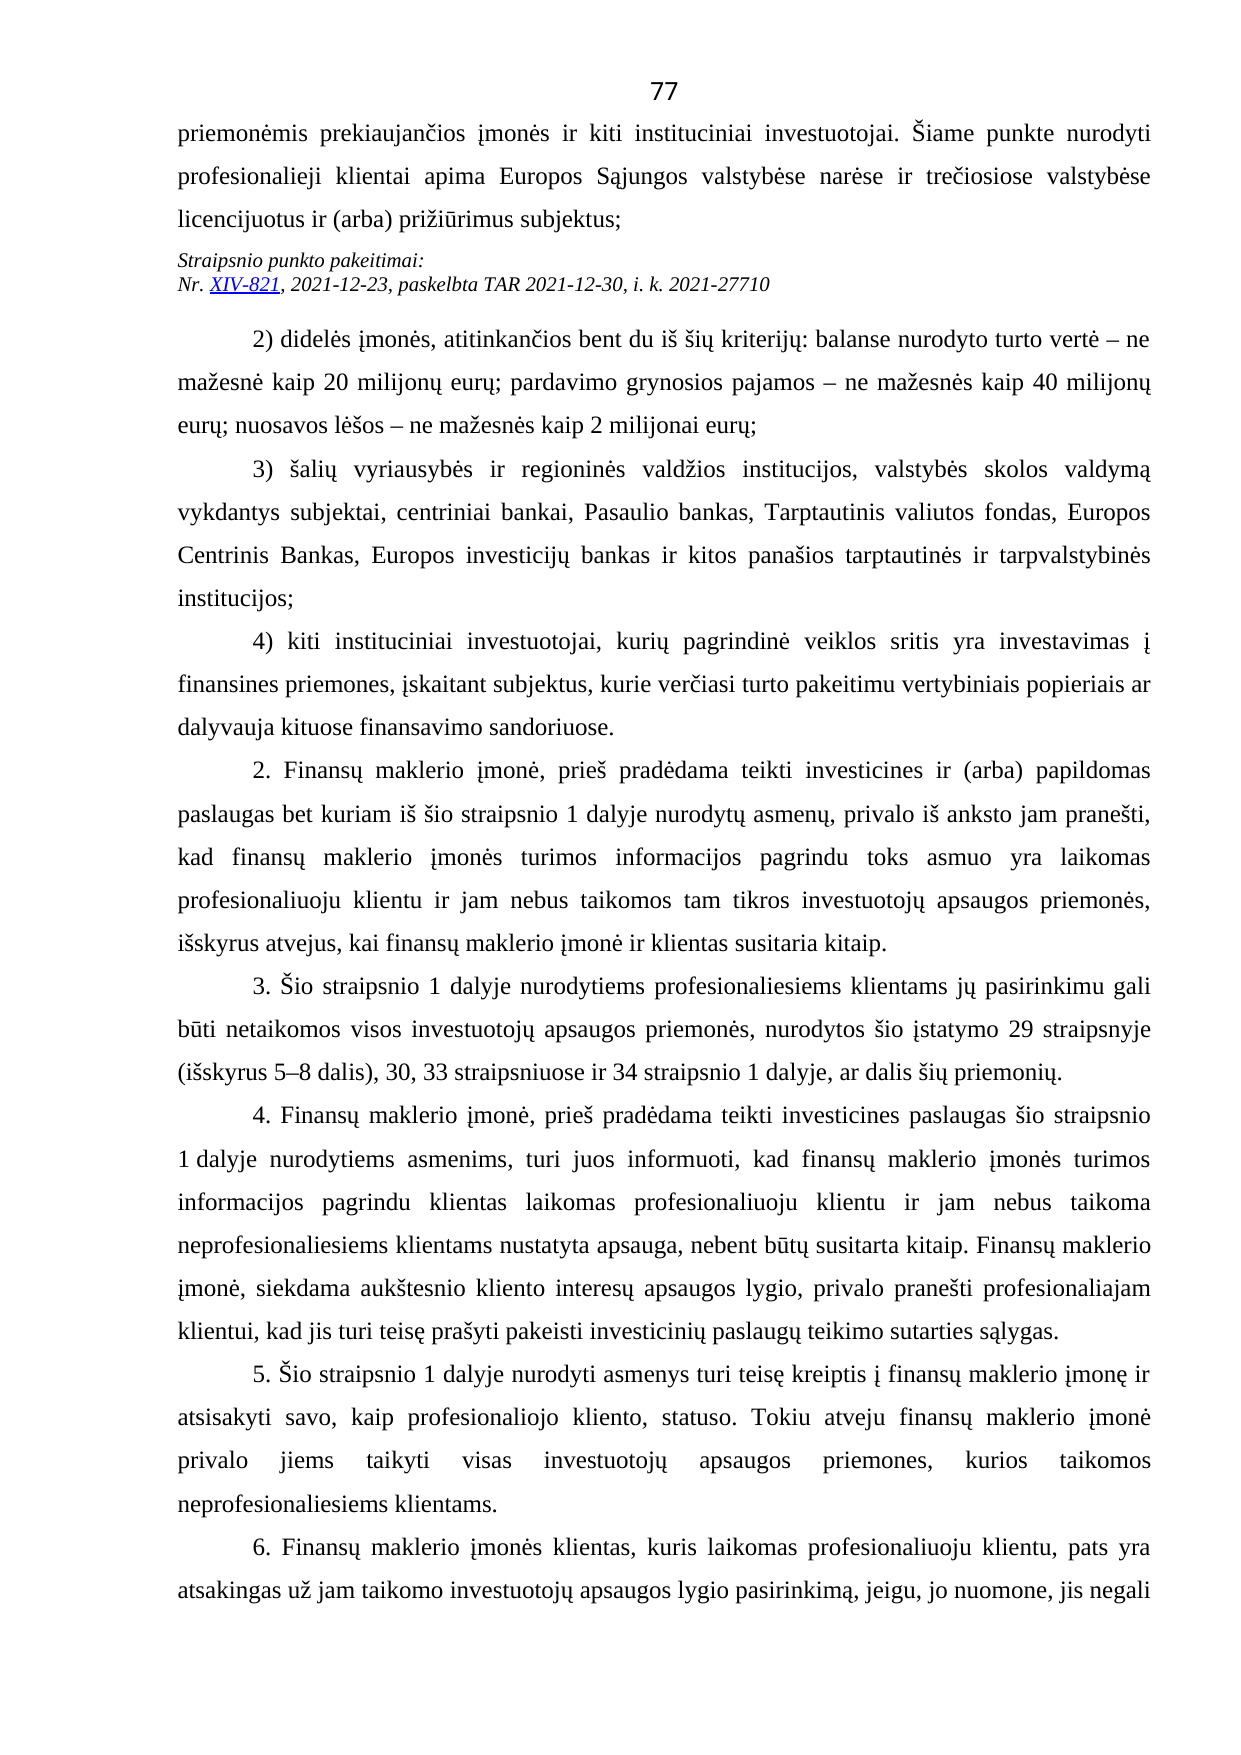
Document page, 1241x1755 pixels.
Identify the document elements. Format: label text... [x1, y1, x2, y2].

text 4. Finansų maklerio įmonė, prieš pradėdama teikti investicines paslaugas šio straipsnio 1 dalyje nurodytiems asmenims, turi juos informuoti, kad finansų maklerio įmonės turimos informacijos pagrindu klientas laikomas profesionaliuoju klientu ir jam nebus taikoma neprofesionaliesiems klientams nustatyta apsauga, nebent būtų susitarta kitaip. Finansų maklerio įmonė, siekdama aukštesnio kliento interesų apsaugos lygio, privalo pranešti profesionaliajam klientui, kad jis turi teisę prašyti pakeisti investicinių paslaugų teikimo sutarties sąlygas. [177, 1101, 1152, 1345]
text 3. Šio straipsnio 1 dalyje nurodytiems profesionaliesiems klientams jų pasirinkimu gali būti netaikomos visos investuotojų apsaugos priemonės, nurodytos šio įstatymo 29 straipsnyje (išskyrus 5–8 dalis), 30, 33 straipsniuose ir 34 straipsnio 1 dalyje, ar dalis šių priemonių. [177, 971, 1152, 1086]
text 6. Finansų maklerio įmonės klientas, kuris laikomas profesionaliuoju klientu, pats yra atsakingas už jam taikomo investuotojų apsaugos lygio pasirinkimą, jeigu, jo nuomone, jis negali [177, 1532, 1152, 1604]
text 5. Šio straipsnio 1 dalyje nurodyti asmenys turi teisę kreiptis į finansų maklerio įmonę ir atsisakyti savo, kaip profesionaliojo kliento, statuso. Tokiu atveju finansų maklerio įmonė privalo jiems taikyti visas investuotojų apsaugos priemones, kurios taikomos neprofesionaliesiems klientams. [177, 1359, 1152, 1517]
text Nr. XIV-821, 2021-12-23, paskelbta TAR 2021-12-30, i. k. 2021-27710 [177, 272, 1152, 296]
text 3) šalių vyriausybės ir regioninės valdžios institucijos, valstybės skolos valdymą vykdantys subjektai, centriniai bankai, Pasaulio bankas, Tarptautinis valiutos fondas, Europos Centrinis Bankas, Europos investicijų bankas ir kitos panašios tarptautinės ir tarpvalstybinės institucijos; [177, 454, 1152, 612]
text priemonėmis prekiaujančios įmonės ir kiti instituciniai investuotojai. Šiame punkte nurodyti profesionalieji klientai apima Europos Sąjungos valstybėse narėse ir trečiosiose valstybėse licencijuotus ir (arba) prižiūrimus subjektus; [177, 118, 1152, 233]
text 2) didelės įmonės, atitinkančios bent du iš šių kriterijų: balanse nurodyto turto vertė – ne mažesnė kaip 20 milijonų eurų; pardavimo grynosios pajamos – ne mažesnės kaip 40 milijonų eurų; nuosavos lėšos – ne mažesnės kaip 2 milijonai eurų; [177, 324, 1152, 439]
text 4) kiti instituciniai investuotojai, kurių pagrindinė veiklos sritis yra investavimas į finansines priemones, įskaitant subjektus, kurie verčiasi turto pakeitimu vertybiniais popieriais ar dalyvauja kituose finansavimo sandoriuose. [177, 626, 1152, 741]
text Straipsnio punkto pakeitimai: [177, 247, 1152, 272]
text 2. Finansų maklerio įmonė, prieš pradėdama teikti investicines ir (arba) papildomas paslaugas bet kuriam iš šio straipsnio 1 dalyje nurodytų asmenų, privalo iš anksto jam pranešti, kad finansų maklerio įmonės turimos informacijos pagrindu toks asmuo yra laikomas profesionaliuoju klientu ir jam nebus taikomos tam tikros investuotojų apsaugos priemonės, išskyrus atvejus, kai finansų maklerio įmonė ir klientas susitaria kitaip. [177, 756, 1152, 957]
